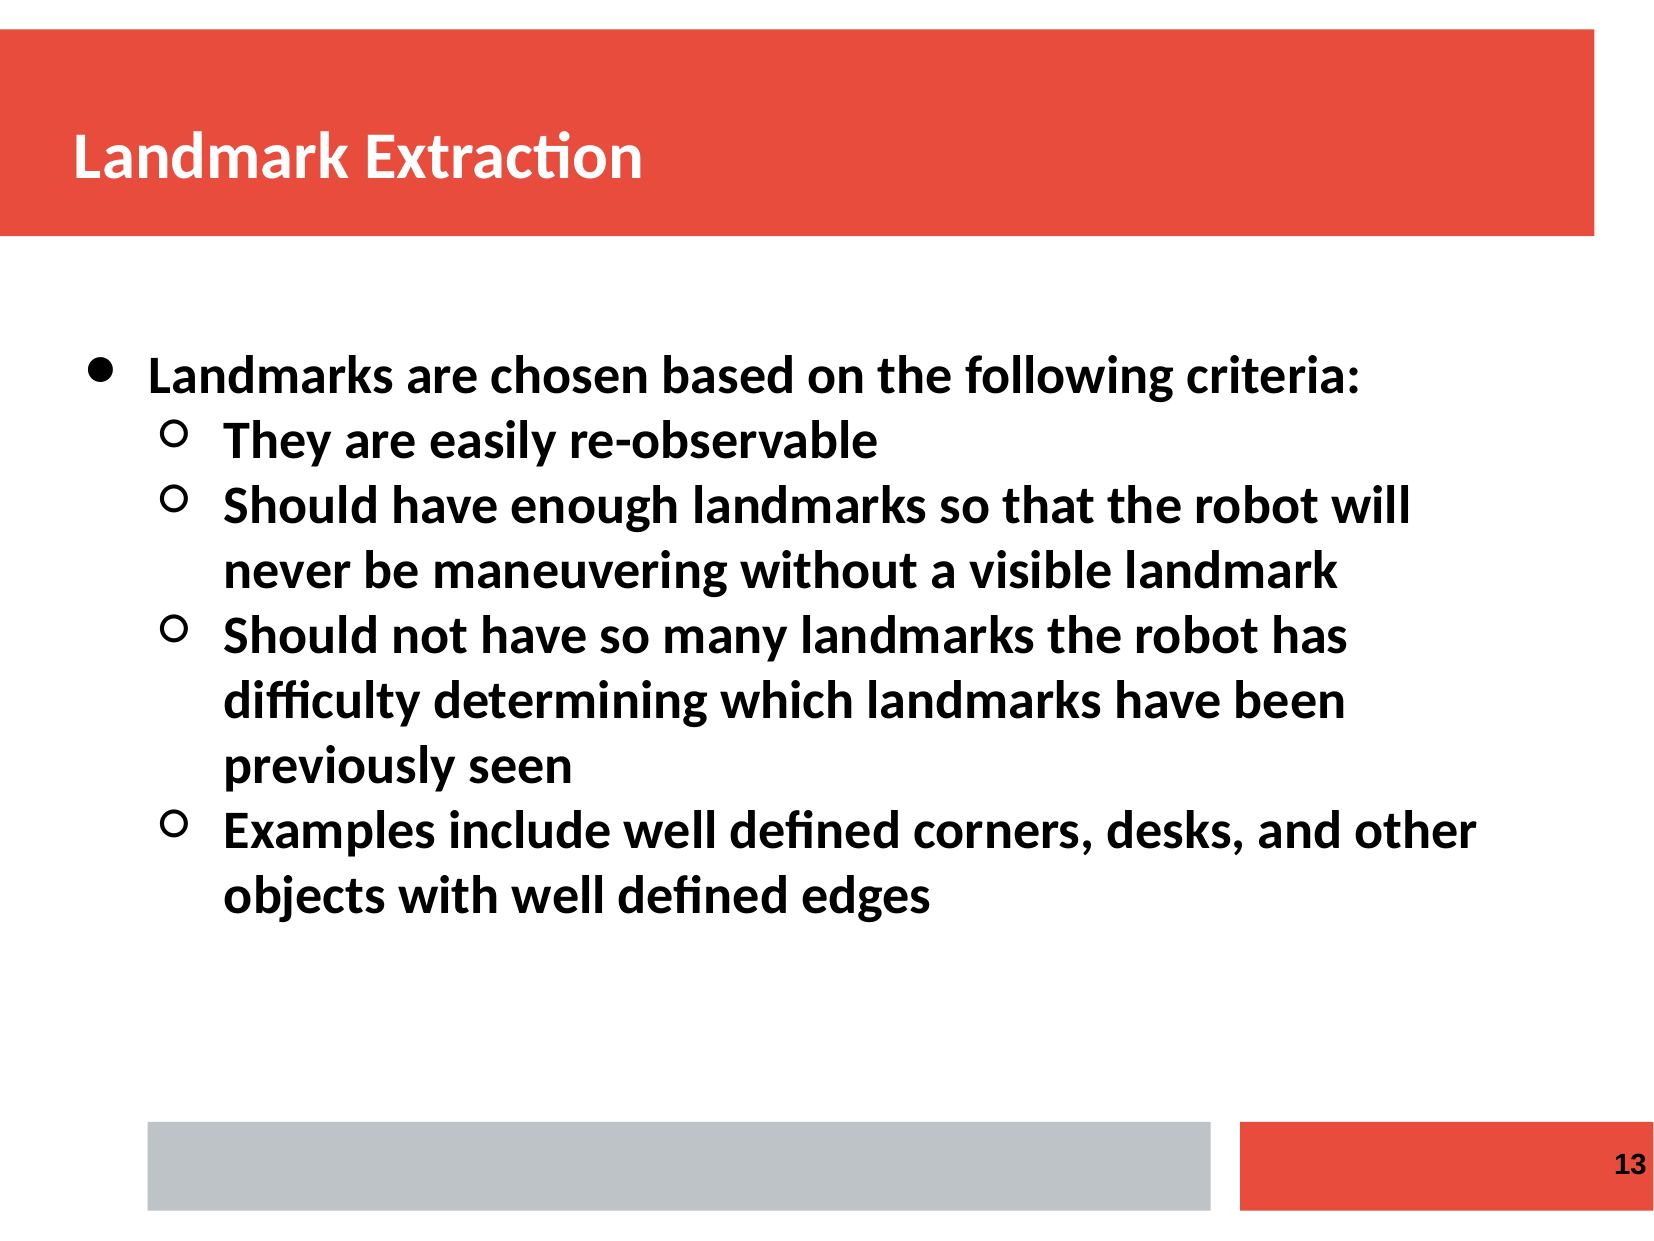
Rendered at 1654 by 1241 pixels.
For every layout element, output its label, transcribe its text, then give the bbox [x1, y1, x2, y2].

title Landmark Extraction [59, 59, 1595, 207]
list Landmarks are chosen based on the following criteria: They are easily re-observable Should have enough landmarks so that the robot will never be maneuvering without a visible landmark Should not have so many landmarks the robot has difficulty determining which landmarks have been previously seen Examples include well defined corners, desks, and other objects with well defined edges [59, 324, 1565, 1093]
slide_number [1547, 1145, 1647, 1241]
